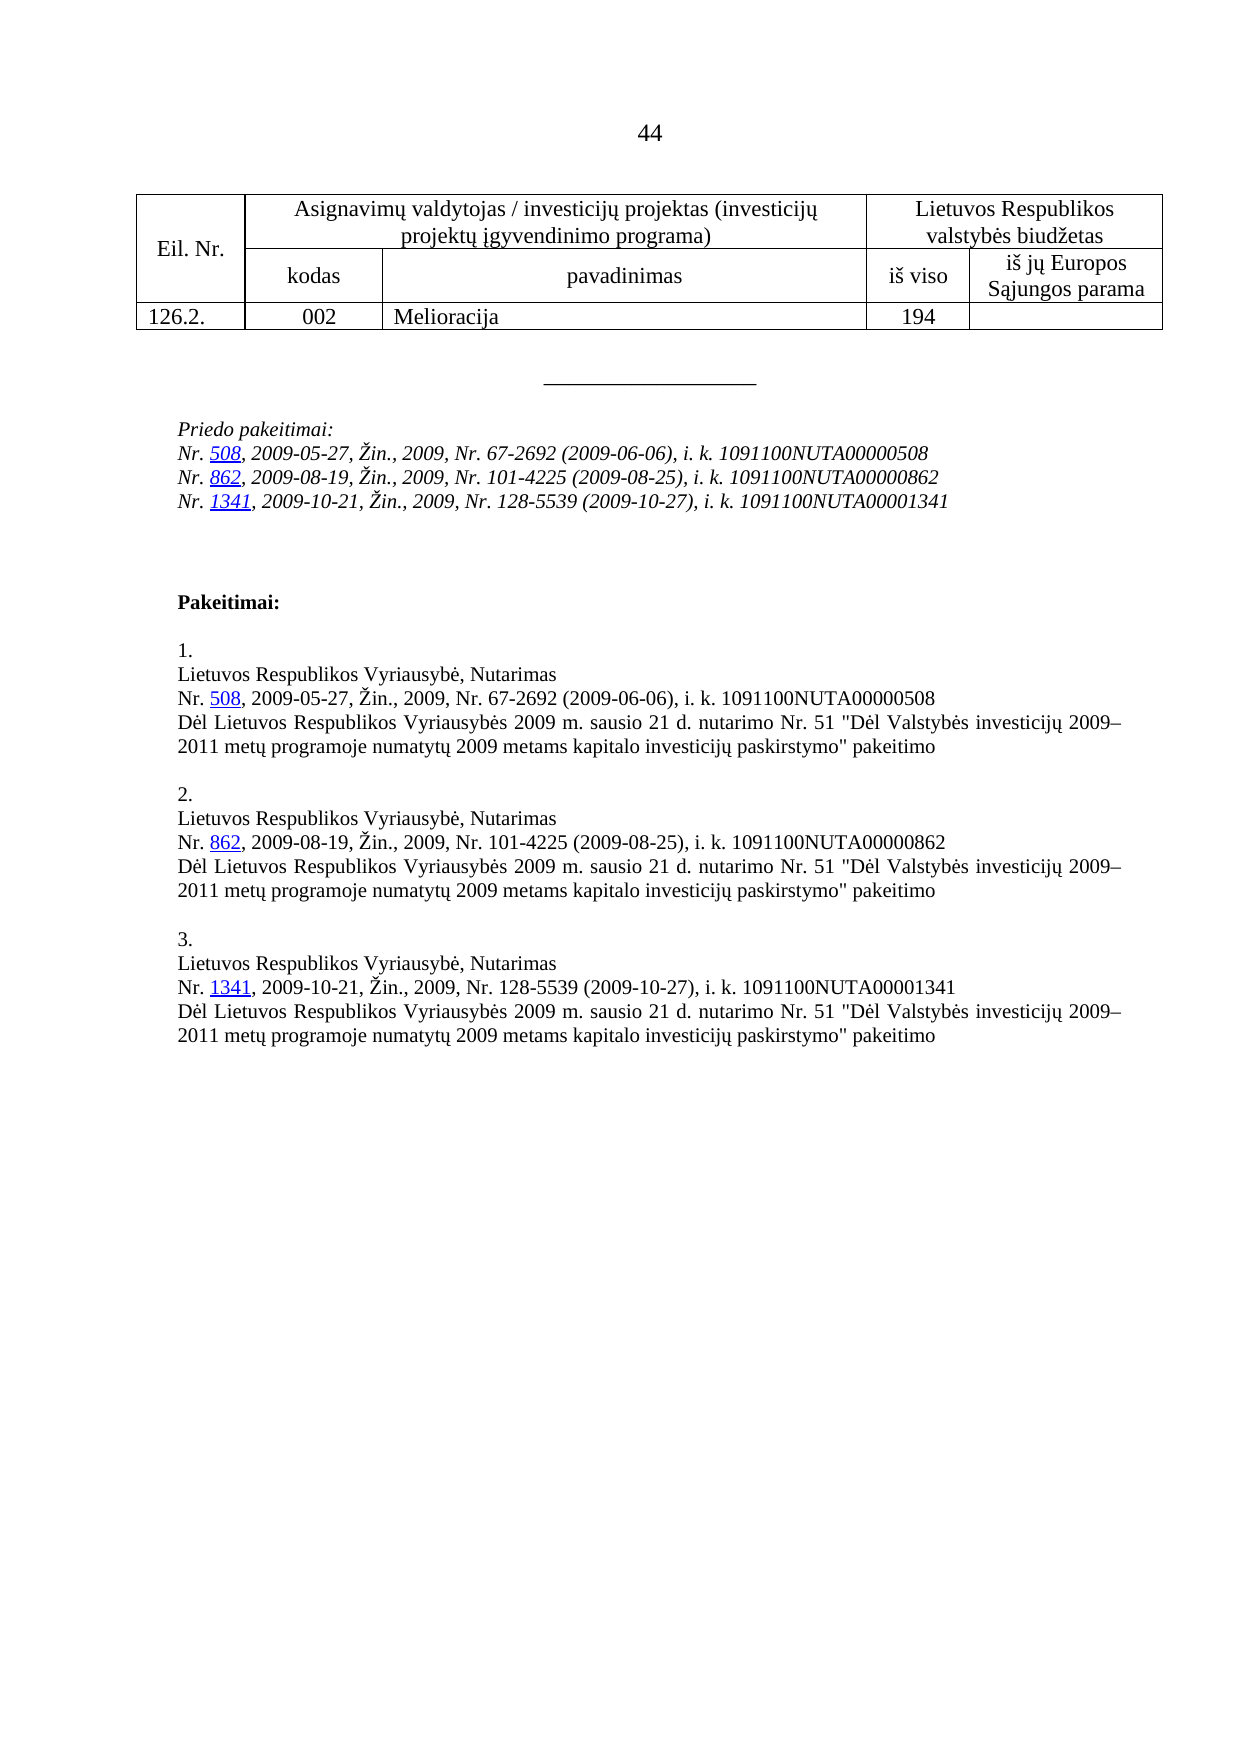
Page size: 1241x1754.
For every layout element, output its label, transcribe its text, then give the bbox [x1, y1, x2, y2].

table_cell kodas [246, 249, 382, 302]
table_cell Melioracija [383, 303, 866, 329]
text Lietuvos Respublikos Vyriausybė, Nutarimas [177, 806, 1122, 830]
text _________________ [177, 359, 1122, 388]
table_header Asignavimų valdytojas / investicijų projektas (investicijų projektų įgyvendinimo programa) [246, 195, 866, 248]
text Nr. 862, 2009-08-19, Žin., 2009, Nr. 101-4225 (2009-08-25), i. k. 1091100NUTA00000862 [177, 830, 1122, 854]
table_cell 126.2. [137, 303, 244, 329]
text 1. [177, 638, 1122, 662]
table_cell [970, 303, 1162, 329]
table_cell iš viso [867, 249, 969, 302]
text Nr. 862, 2009-08-19, Žin., 2009, Nr. 101-4225 (2009-08-25), i. k. 1091100NUTA00000862 [177, 464, 1122, 489]
text Nr. 1341, 2009-10-21, Žin., 2009, Nr. 128-5539 (2009-10-27), i. k. 1091100NUTA00001341 [177, 489, 1122, 513]
text 3. [177, 926, 1122, 951]
table_cell iš jų Europos Sąjungos parama [970, 249, 1162, 302]
text 2. [177, 782, 1122, 806]
text Lietuvos Respublikos Vyriausybė, Nutarimas [177, 951, 1122, 974]
table_cell 194 [867, 303, 969, 329]
text Nr. 508, 2009-05-27, Žin., 2009, Nr. 67-2692 (2009-06-06), i. k. 1091100NUTA00000508 [177, 686, 1122, 710]
text Dėl Lietuvos Respublikos Vyriausybės 2009 m. sausio 21 d. nutarimo Nr. 51 "Dėl Valstybės investicijų 2009–2011 metų programoje numatytų 2009 metams kapitalo investicijų paskirstymo" pakeitimo [177, 854, 1122, 902]
text Lietuvos Respublikos Vyriausybė, Nutarimas [177, 662, 1122, 686]
table_header Eil. Nr. [137, 195, 244, 302]
table_cell pavadinimas [383, 249, 866, 302]
table_cell 002 [246, 303, 382, 329]
text Priedo pakeitimai: [177, 416, 1122, 441]
text Dėl Lietuvos Respublikos Vyriausybės 2009 m. sausio 21 d. nutarimo Nr. 51 "Dėl Valstybės investicijų 2009–2011 metų programoje numatytų 2009 metams kapitalo investicijų paskirstymo" pakeitimo [177, 710, 1122, 758]
table_header Lietuvos Respublikos valstybės biudžetas [867, 195, 1162, 248]
text Nr. 1341, 2009-10-21, Žin., 2009, Nr. 128-5539 (2009-10-27), i. k. 1091100NUTA00001341 [177, 974, 1122, 999]
text Dėl Lietuvos Respublikos Vyriausybės 2009 m. sausio 21 d. nutarimo Nr. 51 "Dėl Valstybės investicijų 2009–2011 metų programoje numatytų 2009 metams kapitalo investicijų paskirstymo" pakeitimo [177, 999, 1122, 1047]
text Pakeitimai: [177, 589, 1122, 614]
text Nr. 508, 2009-05-27, Žin., 2009, Nr. 67-2692 (2009-06-06), i. k. 1091100NUTA00000508 [177, 441, 1122, 464]
